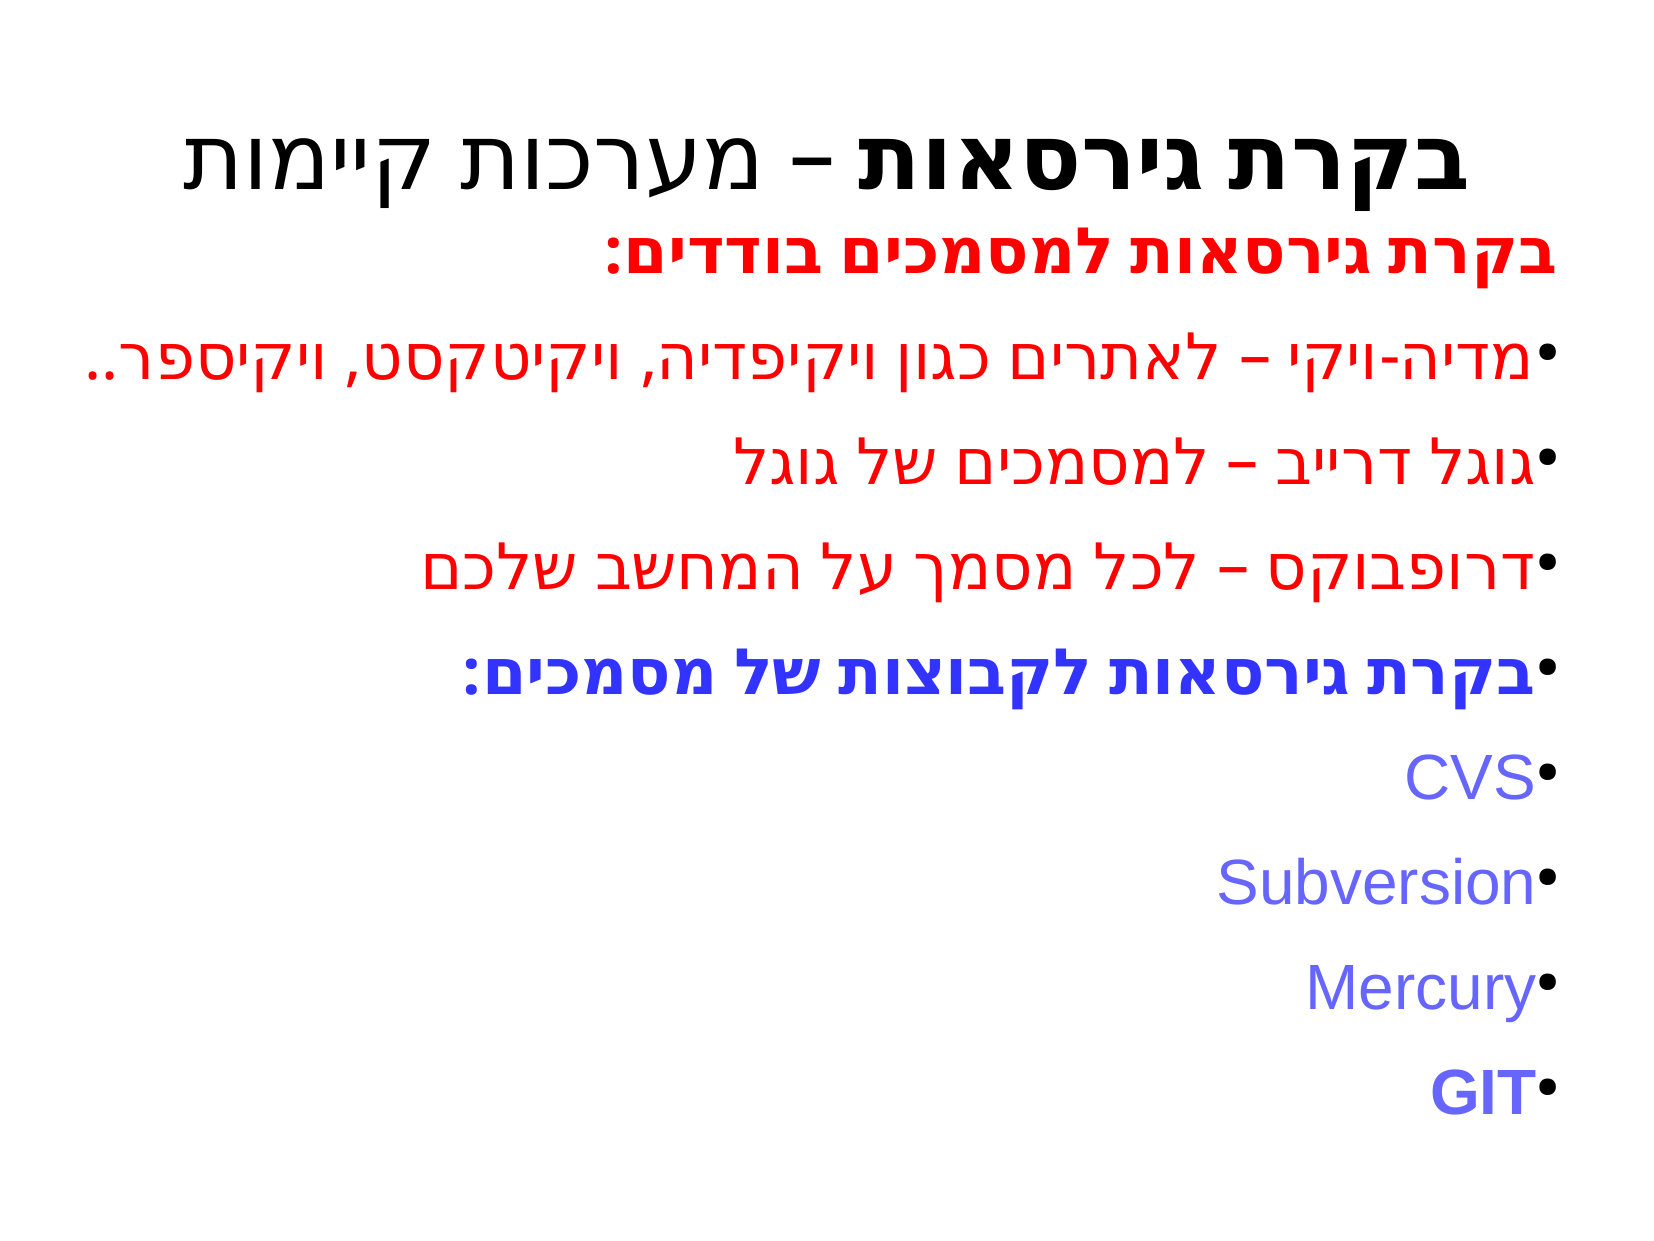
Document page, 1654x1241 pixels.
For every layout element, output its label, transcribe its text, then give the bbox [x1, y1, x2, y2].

title בקרת גירסאות – מערכות קיימות [82, 49, 1571, 257]
list בקרת גירסאות למסמכים בודדים: מדיה-ויקי – לאתרים כגון ויקיפדיה, ויקיטקסט, ויקיספר.. גוגל דרייב – למסמכים של גוגל דרופבוקס – לכל מסמך על המחשב שלכם בקרת גירסאות לקבוצות של מסמכים: CVS Subversion Mercury GIT [84, 210, 1573, 1186]
